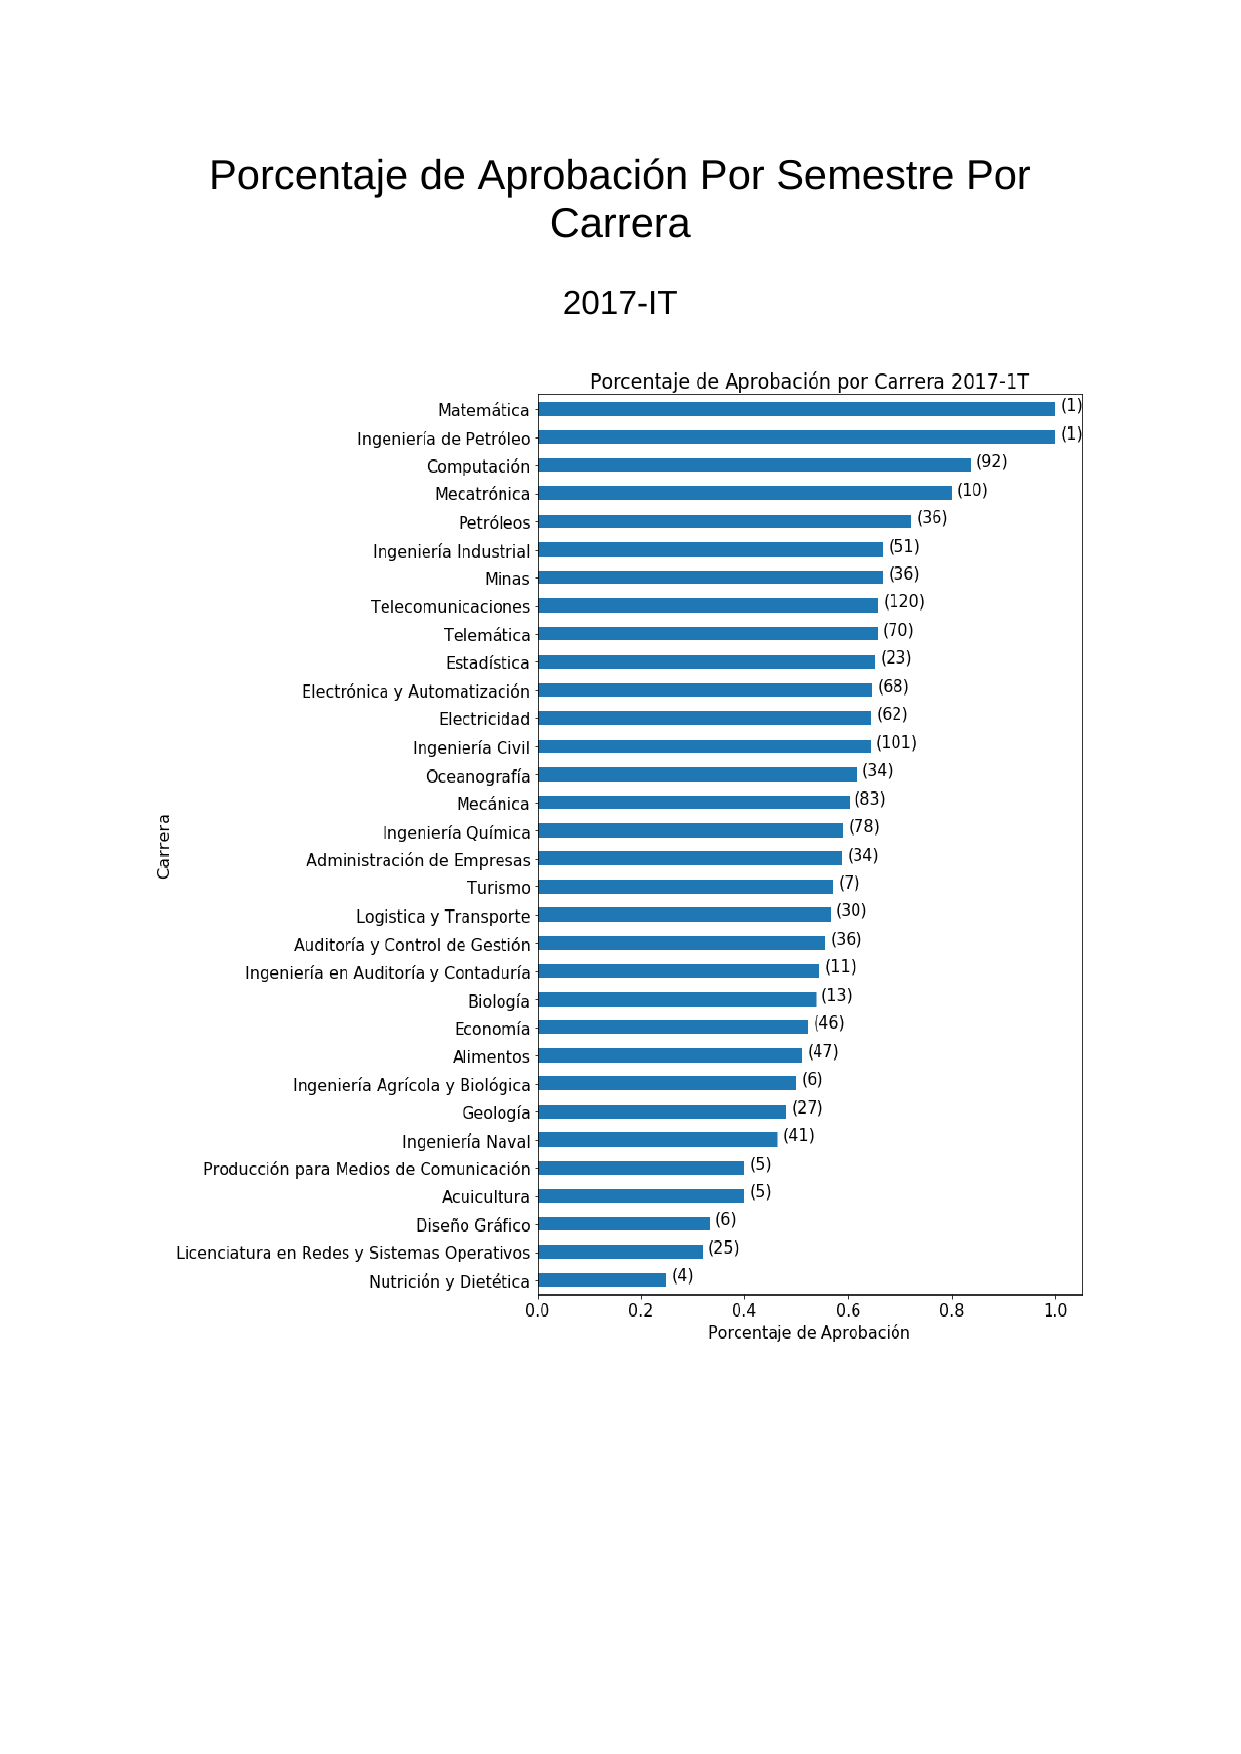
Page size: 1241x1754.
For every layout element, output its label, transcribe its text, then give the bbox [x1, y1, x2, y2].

subtitle 2017-IT [150, 283, 1090, 322]
subtitle Porcentaje de Aprobación Por Semestre Por Carrera [150, 150, 1090, 246]
picture [150, 364, 1091, 1349]
